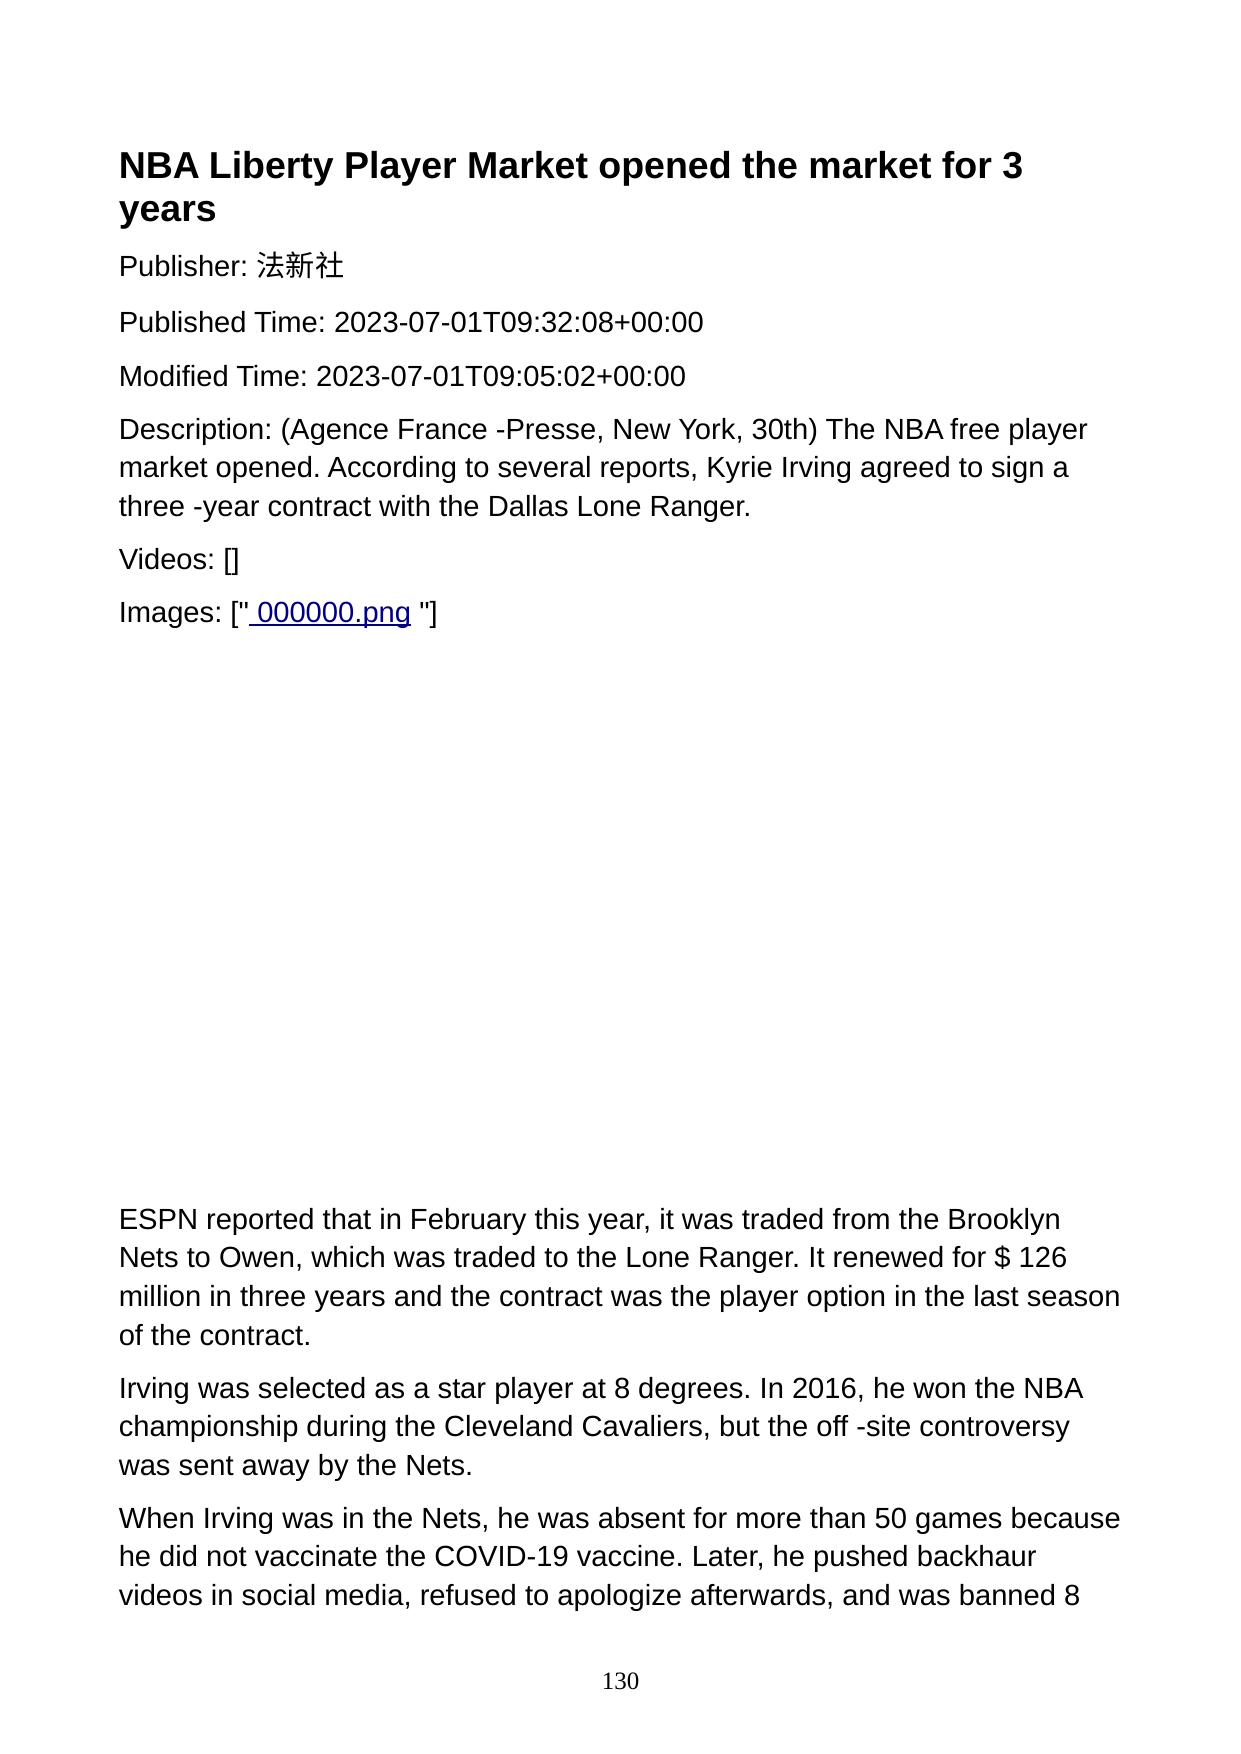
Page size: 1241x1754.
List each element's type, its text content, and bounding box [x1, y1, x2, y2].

text When Irving was in the Nets, he was absent for more than 50 games because he did not vaccinate the COVID-19 vaccine. Later, he pushed backhaur videos in social media, refused to apologize afterwards, and was banned 8 [118, 1501, 1122, 1612]
text Modified Time: 2023-07-01T09:05:02+00:00 [118, 358, 1122, 392]
text Description: (Agence France -Presse, New York, 30th) The NBA free player market opened. According to several reports, Kyrie Irving agreed to sign a three -year contract with the Dallas Lone Ranger. [118, 412, 1122, 522]
text Videos: [] [118, 542, 1122, 575]
text Published Time: 2023-07-01T09:32:08+00:00 [118, 305, 1122, 339]
text Irving was selected as a star player at 8 degrees. In 2016, he won the NBA championship during the Cleveland Cavaliers, but the off -site controversy was sent away by the Nets. [118, 1371, 1122, 1481]
text Publisher: 法新社 [118, 242, 1122, 284]
subtitle NBA Liberty Player Market opened the market for 3 years [118, 143, 1122, 230]
text ESPN reported that in February this year, it was traded from the Brooklyn Nets to Owen, which was traded to the Lone Ranger. It renewed for $ 126 million in three years and the contract was the player option in the last season of the contract. [118, 648, 1122, 1351]
text Images: [" 000000.png "] [118, 595, 1122, 628]
